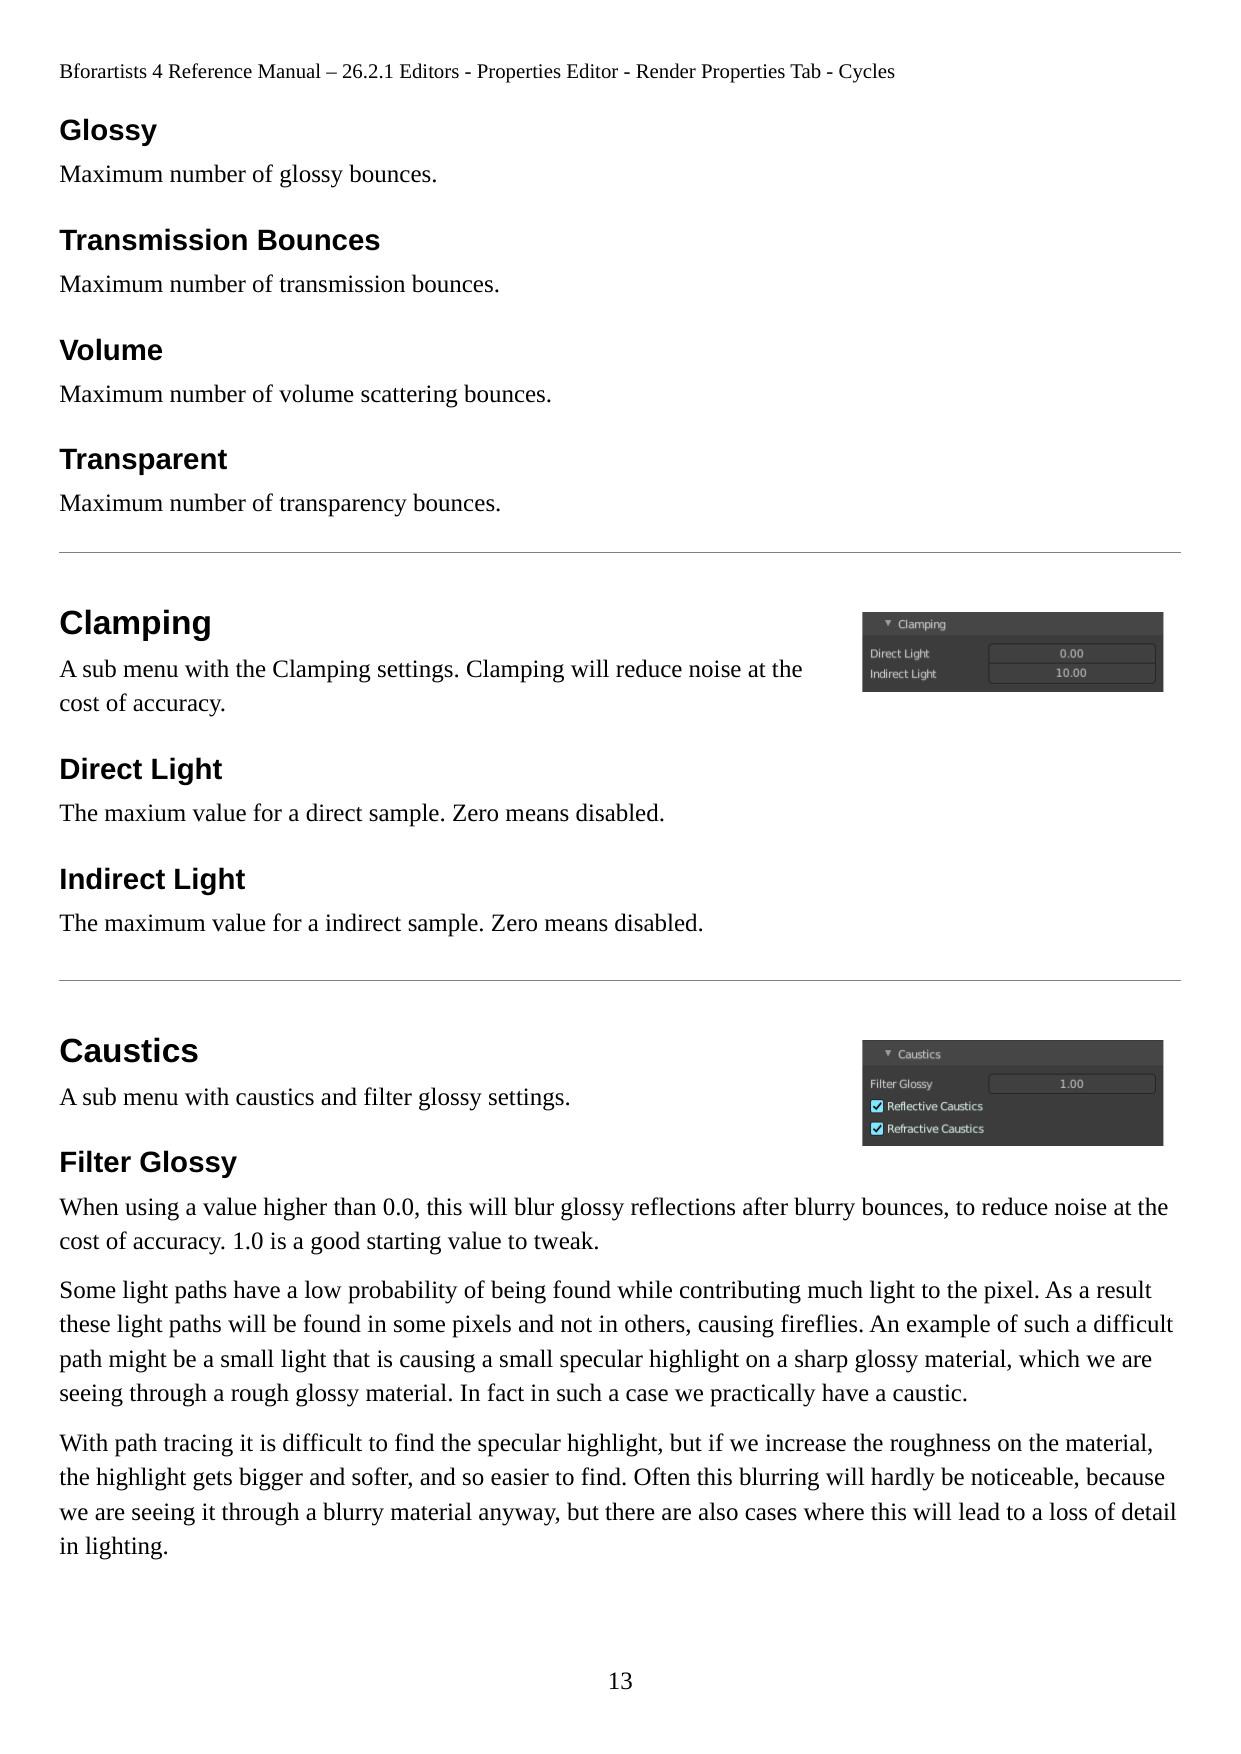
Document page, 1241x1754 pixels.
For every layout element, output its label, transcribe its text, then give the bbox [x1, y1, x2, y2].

text When using a value higher than 0.0, this will blur glossy reflections after blurry bounces, to reduce noise at the cost of accuracy. 1.0 is a good starting value to tweak. [59, 1192, 1181, 1255]
picture [862, 612, 1164, 692]
text Maximum number of transparency bounces. [59, 488, 1181, 517]
text Some light paths have a low probability of being found while contributing much light to the pixel. As a result these light paths will be found in some pixels and not in others, causing fireflies. An example of such a difficult path might be a small light that is causing a small specular highlight on a sharp glossy material, which we are seeing through a rough glossy material. In fact in such a case we practically have a caustic. [59, 1275, 1181, 1407]
text The maxium value for a direct sample. Zero means disabled. [59, 798, 1181, 827]
text Maximum number of volume scattering bounces. [59, 379, 1181, 407]
subtitle Glossy [59, 113, 1181, 146]
subtitle Filter Glossy [59, 1145, 1181, 1179]
subtitle Indirect Light [59, 862, 1181, 896]
text The maximum value for a indirect sample. Zero means disabled. [59, 908, 1181, 937]
text A sub menu with the Clamping settings. Clamping will reduce noise at the cost of accuracy. [59, 654, 1181, 717]
picture [862, 1040, 1164, 1146]
subtitle Caustics [59, 1031, 1181, 1069]
subtitle Transmission Bounces [59, 222, 1181, 256]
subtitle Direct Light [59, 752, 1181, 786]
subtitle Clamping [59, 603, 1181, 641]
subtitle Transparent [59, 442, 1181, 476]
subtitle Volume [59, 332, 1181, 366]
text Maximum number of glossy bounces. [59, 159, 1181, 188]
text With path tracing it is difficult to find the specular highlight, but if we increase the roughness on the material, the highlight gets bigger and softer, and so easier to find. Often this blurring will hardly be noticeable, because we are seeing it through a blurry material anyway, but there are also cases where this will lead to a loss of detail in lighting. [59, 1428, 1181, 1560]
text A sub menu with caustics and filter glossy settings. [59, 1082, 862, 1110]
text Maximum number of transmission bounces. [59, 269, 1181, 297]
